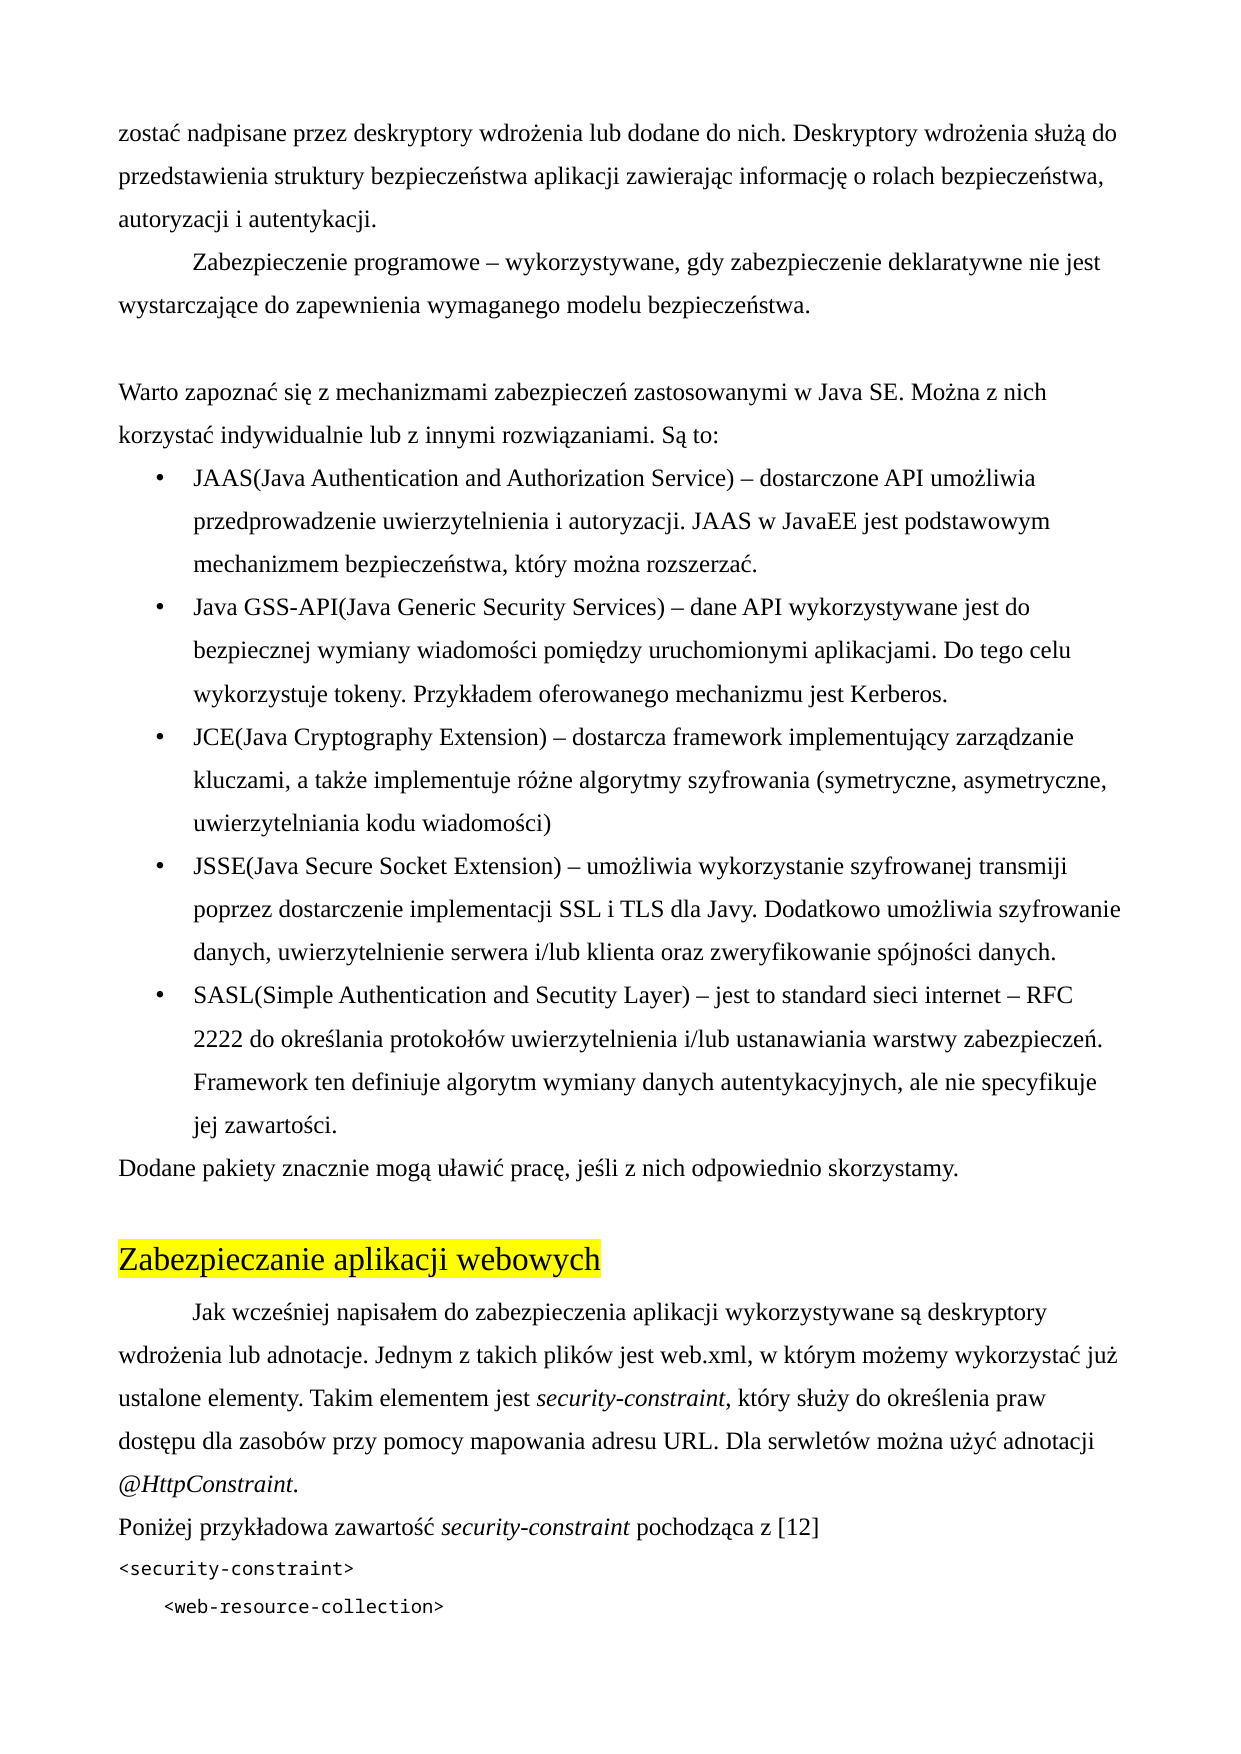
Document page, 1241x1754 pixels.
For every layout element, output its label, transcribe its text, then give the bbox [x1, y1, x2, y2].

text Zabezpieczenie programowe – wykorzystywane, gdy zabezpieczenie deklaratywne nie jest wystarczające do zapewnienia wymaganego modelu bezpieczeństwa. [118, 247, 1122, 319]
text Dodane pakiety znacznie mogą uławić pracę, jeśli z nich odpowiednio skorzystamy. [118, 1153, 1122, 1182]
text <web-resource-collection> [118, 1594, 1122, 1619]
list Java GSS-API(Java Generic Security Services) – dane API wykorzystywane jest do bezpiecznej wymiany wiadomości pomiędzy uruchomionymi aplikacjami. Do tego celu wykorzystuje tokeny. Przykładem oferowanego mechanizmu jest Kerberos. [156, 592, 1122, 707]
text zostać nadpisane przez deskryptory wdrożenia lub dodane do nich. Deskryptory wdrożenia służą do przedstawienia struktury bezpieczeństwa aplikacji zawierając informację o rolach bezpieczeństwa, autoryzacji i autentykacji. [118, 118, 1122, 233]
list JAAS(Java Authentication and Authorization Service) – dostarczone API umożliwia przedprowadzenie uwierzytelnienia i autoryzacji. JAAS w JavaEE jest podstawowym mechanizmem bezpieczeństwa, który można rozszerzać. [156, 463, 1122, 578]
list JCE(Java Cryptography Extension) – dostarcza framework implementujący zarządzanie kluczami, a także implementuje różne algorytmy szyfrowania (symetryczne, asymetryczne, uwierzytelniania kodu wiadomości) [156, 722, 1122, 837]
text Warto zapoznać się z mechanizmami zabezpieczeń zastosowanymi w Java SE. Można z nich korzystać indywidualnie lub z innymi rozwiązaniami. Są to: [118, 377, 1122, 449]
text Zabezpieczanie aplikacji webowych [118, 1239, 1122, 1278]
list JSSE(Java Secure Socket Extension) – umożliwia wykorzystanie szyfrowanej transmiji poprzez dostarczenie implementacji SSL i TLS dla Javy. Dodatkowo umożliwia szyfrowanie danych, uwierzytelnienie serwera i/lub klienta oraz zweryfikowanie spójności danych. [156, 851, 1122, 966]
text Poniżej przykładowa zawartość security-constraint pochodząca z [12] [118, 1512, 1122, 1541]
list SASL(Simple Authentication and Secutity Layer) – jest to standard sieci internet – RFC 2222 do określania protokołów uwierzytelnienia i/lub ustanawiania warstwy zabezpieczeń. Framework ten definiuje algorytm wymiany danych autentykacyjnych, ale nie specyfikuje jej zawartości. [156, 981, 1122, 1139]
text Jak wcześniej napisałem do zabezpieczenia aplikacji wykorzystywane są deskryptory wdrożenia lub adnotacje. Jednym z takich plików jest web.xml, w którym możemy wykorzystać już ustalone elementy. Takim elementem jest security-constraint, który służy do określenia praw dostępu dla zasobów przy pomocy mapowania adresu URL. Dla serwletów można użyć adnotacji @HttpConstraint. [118, 1297, 1122, 1498]
text <security-constraint> [118, 1556, 1122, 1581]
